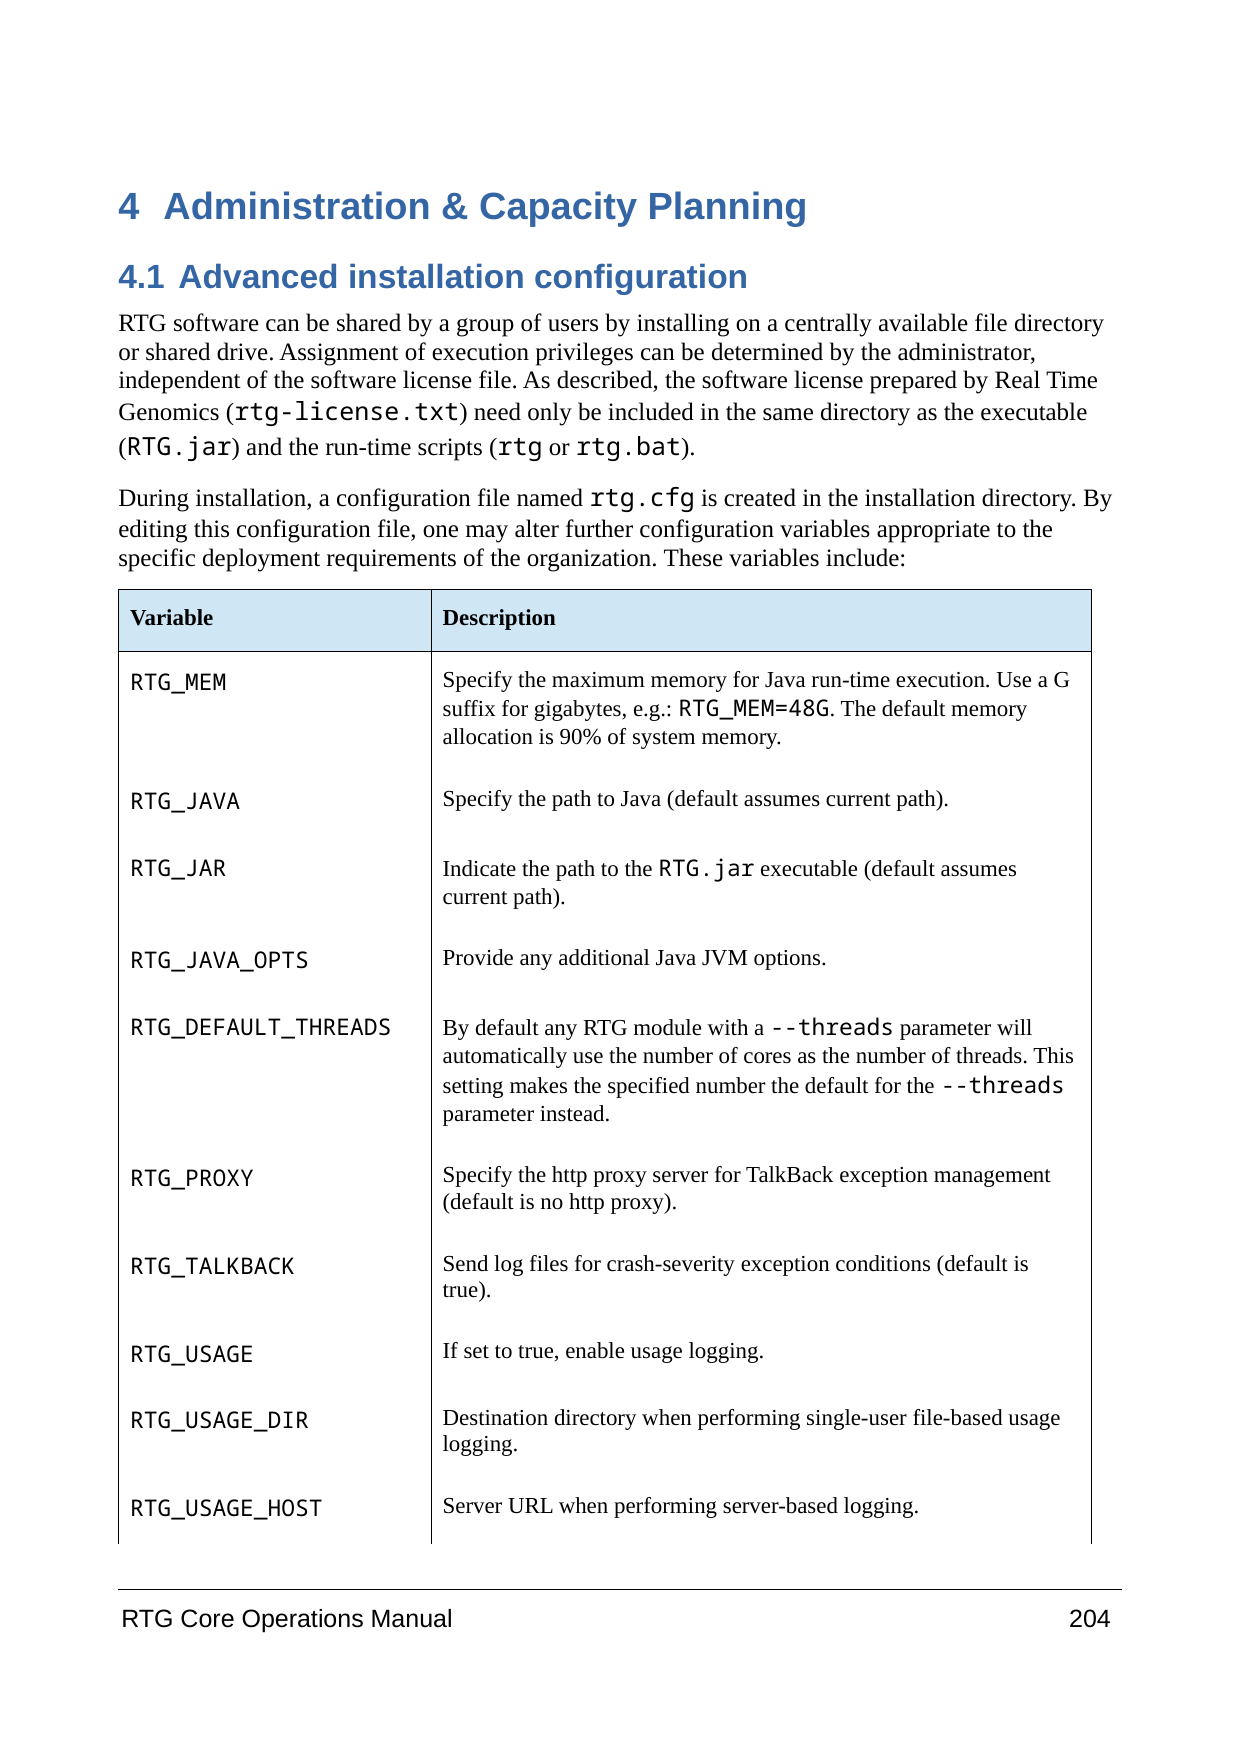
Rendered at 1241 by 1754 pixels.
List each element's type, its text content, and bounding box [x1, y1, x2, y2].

table_cell Indicate the path to the RTG.jar executable (default assumes current path). [432, 837, 1091, 930]
table_cell RTG_TALKBACK [119, 1235, 431, 1323]
table_cell Server URL when performing server-based logging. [432, 1478, 1091, 1544]
text RTG software can be shared by a group of users by installing on a centrally available file directory or shared drive. Assignment of execution privileges can be determined by the administrator, independent of the software license file. As described, the software license prepared by Real Time Genomics (rtg-license.txt) need only be included in the same directory as the executable (RTG.jar) and the run-time scripts (rtg or rtg.bat). [118, 308, 1122, 462]
table_cell RTG_USAGE [119, 1323, 431, 1389]
table_cell RTG_USAGE_HOST [119, 1478, 431, 1544]
table_cell RTG_DEFAULT_THREADS [119, 996, 431, 1147]
subtitle Advanced installation configuration [118, 257, 1122, 295]
table_cell Provide any additional Java JVM options. [432, 930, 1091, 996]
table_cell Specify the path to Java (default assumes current path). [432, 770, 1091, 837]
table_cell If set to true, enable usage logging. [432, 1323, 1091, 1389]
table_cell RTG_PROXY [119, 1147, 431, 1235]
table_cell RTG_JAVA [119, 770, 431, 837]
table_header Variable [119, 590, 431, 651]
table_cell Specify the maximum memory for Java run-time execution. Use a G suffix for gigabytes, e.g.: RTG_MEM=48G. The default memory allocation is 90% of system memory. [432, 652, 1091, 770]
table_cell Specify the http proxy server for TalkBack exception management (default is no http proxy). [432, 1147, 1091, 1235]
table_header Description [432, 590, 1091, 651]
table_cell RTG_JAVA_OPTS [119, 930, 431, 996]
subtitle Administration & Capacity Planning [118, 184, 1122, 227]
text During installation, a configuration file named rtg.cfg is created in the installation directory. By editing this configuration file, one may alter further configuration variables appropriate to the specific deployment requirements of the organization. These variables include: [118, 480, 1122, 571]
table_cell By default any RTG module with a --threads parameter will automatically use the number of cores as the number of threads. This setting makes the specified number the default for the --threads parameter instead. [432, 996, 1091, 1147]
table_cell RTG_USAGE_DIR [119, 1390, 431, 1477]
table_cell RTG_MEM [119, 652, 431, 770]
table_cell RTG_JAR [119, 837, 431, 930]
table_cell Destination directory when performing single-user file-based usage logging. [432, 1390, 1091, 1477]
table_cell Send log files for crash-severity exception conditions (default is true). [432, 1235, 1091, 1323]
